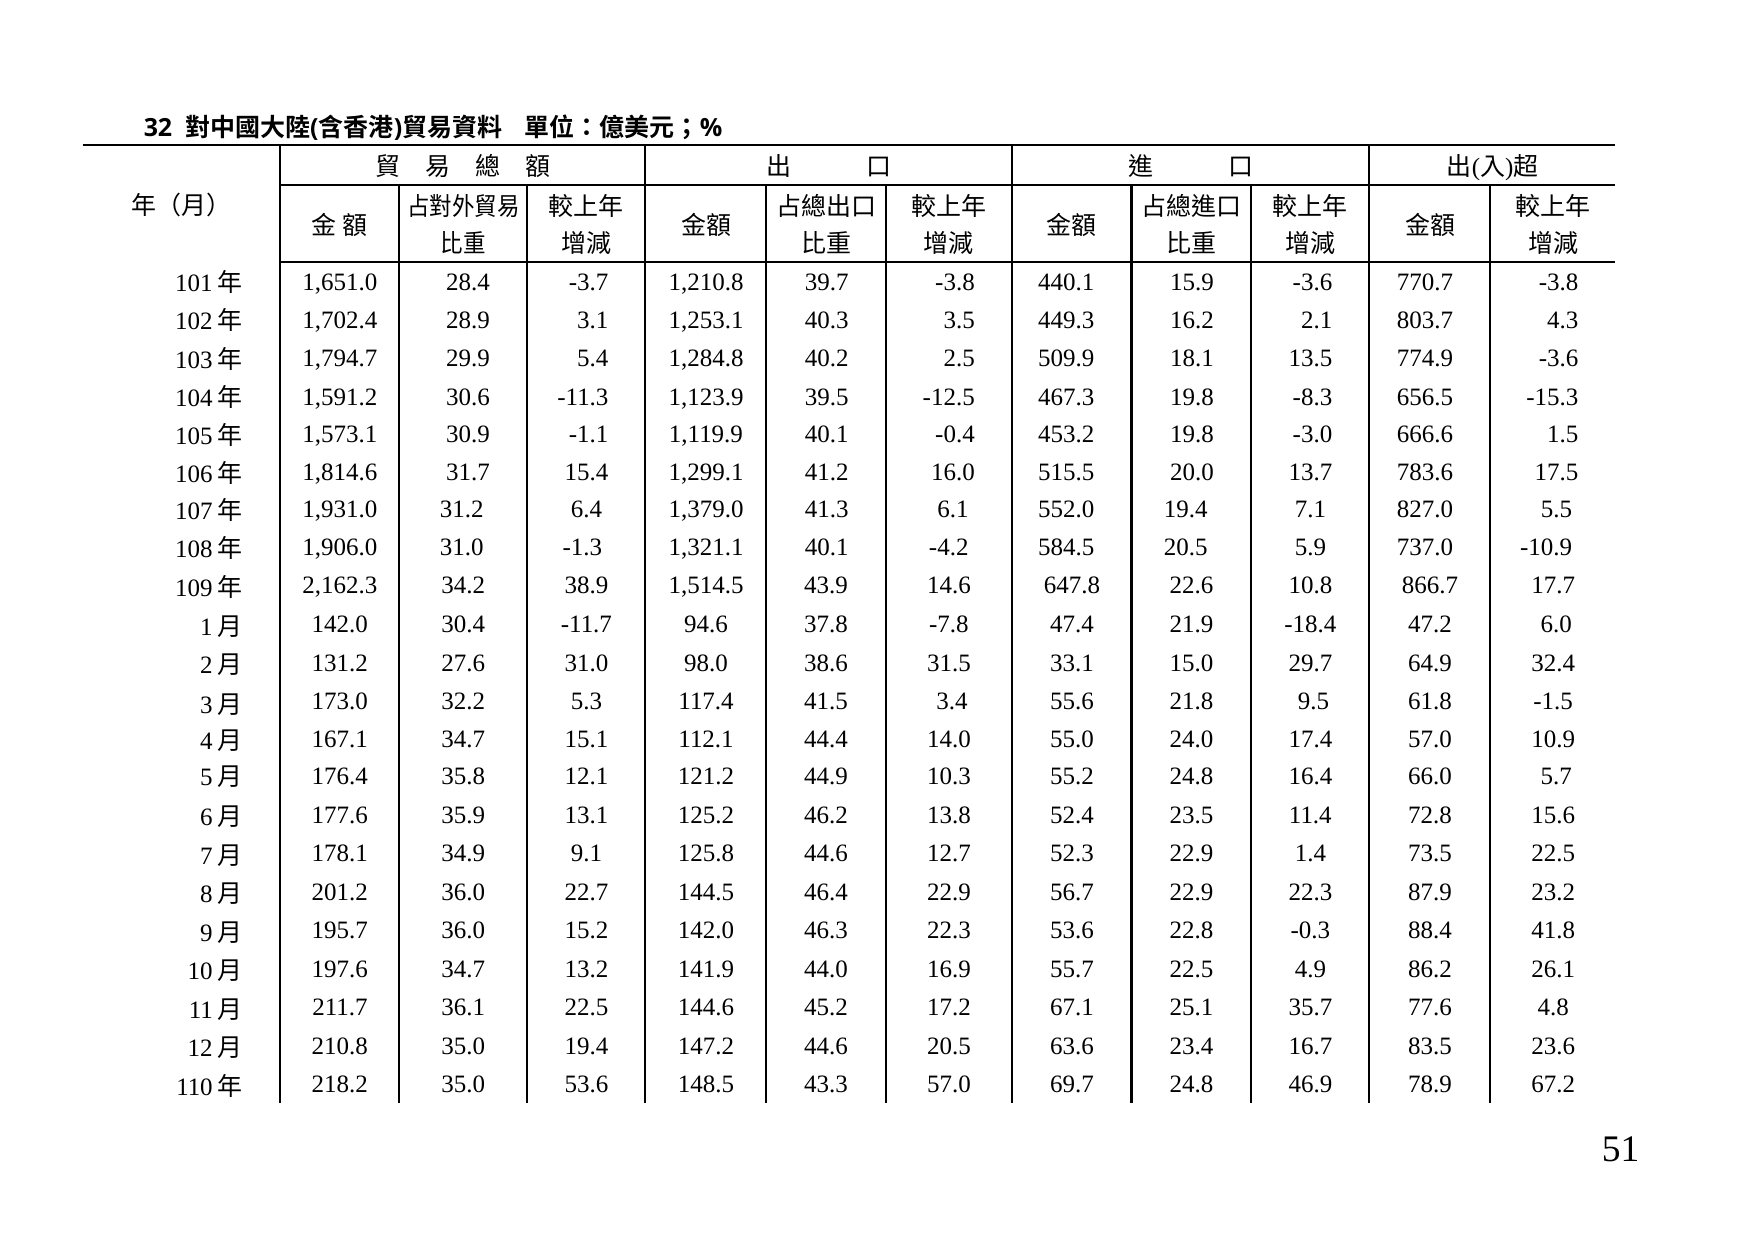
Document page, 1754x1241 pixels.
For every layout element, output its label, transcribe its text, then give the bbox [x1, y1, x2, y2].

table_cell 16.2 [1133, 300, 1250, 339]
table_cell 10.8 [1252, 567, 1368, 604]
table_cell 107年 [83, 491, 279, 528]
table_cell 1,119.9 [646, 416, 765, 453]
table_cell 142.0 [281, 605, 398, 643]
table_cell 737.0 [1370, 528, 1489, 566]
table_header 年（月） [83, 146, 279, 261]
table_cell 125.2 [646, 796, 765, 833]
table_cell 13.1 [528, 796, 644, 833]
table_cell 197.6 [281, 950, 398, 988]
table_cell 866.7 [1370, 567, 1489, 604]
table_cell 45.2 [767, 989, 885, 1026]
table_cell 35.0 [400, 1066, 526, 1103]
table_cell 69.7 [1013, 1066, 1130, 1103]
table_cell 16.7 [1252, 1027, 1368, 1065]
table_header 進 口 [1013, 146, 1368, 184]
table_cell 77.6 [1370, 989, 1489, 1026]
table_cell 38.6 [767, 644, 885, 681]
table_cell 23.2 [1491, 873, 1615, 911]
table_cell 515.5 [1013, 453, 1130, 491]
table_cell -3.7 [528, 263, 644, 300]
table_cell 46.3 [767, 912, 885, 949]
table_cell 14.6 [887, 567, 1011, 604]
table_cell 1,210.8 [646, 263, 765, 300]
table_cell 87.9 [1370, 873, 1489, 911]
table_cell -8.3 [1252, 377, 1368, 416]
table_cell 37.8 [767, 605, 885, 643]
table_cell 142.0 [646, 912, 765, 949]
table_cell 1.5 [1491, 416, 1615, 453]
table_cell 5.5 [1491, 491, 1615, 528]
table_cell 449.3 [1013, 300, 1130, 339]
table_cell 177.6 [281, 796, 398, 833]
table_cell 78.9 [1370, 1066, 1489, 1103]
table_cell 22.6 [1133, 567, 1250, 604]
table_cell 178.1 [281, 835, 398, 872]
table_cell 31.2 [400, 491, 526, 528]
table_cell 147.2 [646, 1027, 765, 1065]
table_cell 15.2 [528, 912, 644, 949]
table_cell 584.5 [1013, 528, 1130, 566]
table_cell 2,162.3 [281, 567, 398, 604]
table_cell 19.8 [1133, 416, 1250, 453]
table_cell 57.0 [887, 1066, 1011, 1103]
table_cell 較上年 增減 [887, 186, 1011, 261]
table_cell 440.1 [1013, 263, 1130, 300]
table_cell 40.1 [767, 416, 885, 453]
table_cell 52.3 [1013, 835, 1130, 872]
table_cell 34.7 [400, 950, 526, 988]
table_cell 35.0 [400, 1027, 526, 1065]
table_cell -1.3 [528, 528, 644, 566]
table_cell 105年 [83, 416, 279, 453]
table_cell -4.2 [887, 528, 1011, 566]
table_cell 29.9 [400, 339, 526, 377]
table_cell 72.8 [1370, 796, 1489, 833]
table_cell 53.6 [528, 1066, 644, 1103]
table_cell 4.8 [1491, 989, 1615, 1026]
table_cell 783.6 [1370, 453, 1489, 491]
table_cell 9.5 17.4 16.4 [1252, 683, 1368, 795]
table_cell 7月 [83, 835, 279, 872]
table_cell 5.4 [528, 339, 644, 377]
table_cell 6.0 [1491, 605, 1615, 643]
table_cell 195.7 [281, 912, 398, 949]
table_cell 88.4 [1370, 912, 1489, 949]
table_cell 35.9 [400, 796, 526, 833]
table_cell 148.5 [646, 1066, 765, 1103]
table_cell 41.2 [767, 453, 885, 491]
table_cell 666.6 [1370, 416, 1489, 453]
table_cell -18.4 [1252, 605, 1368, 643]
table_cell 46.9 [1252, 1066, 1368, 1103]
table_cell 141.9 [646, 950, 765, 988]
table_cell 22.5 [1133, 950, 1250, 988]
table_cell 144.5 [646, 873, 765, 911]
table_cell 43.3 [767, 1066, 885, 1103]
table_cell 23.5 [1133, 796, 1250, 833]
table_cell 35.7 [1252, 989, 1368, 1026]
table_cell 44.6 [767, 1027, 885, 1065]
table_cell 201.2 [281, 873, 398, 911]
table_cell 1,253.1 [646, 300, 765, 339]
table_header 貿 易 總 額 [281, 146, 644, 184]
table_cell 20.0 [1133, 453, 1250, 491]
table_cell 33.1 [1013, 644, 1130, 681]
table_cell 1,651.0 [281, 263, 398, 300]
table_cell 40.1 [767, 528, 885, 566]
table_cell 22.3 [887, 912, 1011, 949]
table_cell 18.1 [1133, 339, 1250, 377]
table_cell 647.8 [1013, 567, 1130, 604]
table_cell 31.0 [400, 528, 526, 566]
table_cell 86.2 [1370, 950, 1489, 988]
table_cell 13.7 [1252, 453, 1368, 491]
table_cell -15.3 [1491, 377, 1615, 416]
subtitle 32 對中國大陸(含香港)貿易資料 單位：億美元；% [59, 107, 1639, 144]
table_cell 11月 [83, 989, 279, 1026]
table_cell 36.0 [400, 873, 526, 911]
table_cell 117.4 112.1 121.2 [646, 683, 765, 795]
table_cell -0.3 [1252, 912, 1368, 949]
table_cell 125.8 [646, 835, 765, 872]
table_cell 770.7 [1370, 263, 1489, 300]
table_cell 31.5 [887, 644, 1011, 681]
table_cell 3.5 [887, 300, 1011, 339]
table_cell 占總出口比重 [767, 186, 885, 261]
table_cell 55.6 55.0 55.2 [1013, 683, 1130, 795]
table_cell 774.9 [1370, 339, 1489, 377]
table_cell 34.9 [400, 835, 526, 872]
table_cell 52.4 [1013, 796, 1130, 833]
table_cell 41.3 [767, 491, 885, 528]
table_cell 144.6 [646, 989, 765, 1026]
table_cell 106年 [83, 453, 279, 491]
table_cell 44.6 [767, 835, 885, 872]
table_cell 61.8 57.0 66.0 [1370, 683, 1489, 795]
table_cell 13.2 [528, 950, 644, 988]
table_cell 1,591.2 [281, 377, 398, 416]
table_cell 104年 [83, 377, 279, 416]
table_cell 22.9 [1133, 835, 1250, 872]
table_cell 1,794.7 [281, 339, 398, 377]
table_cell 5.9 [1252, 528, 1368, 566]
table_cell -0.4 [887, 416, 1011, 453]
table_cell 金額 [646, 186, 765, 261]
table_cell 17.2 [887, 989, 1011, 1026]
table_cell 22.7 [528, 873, 644, 911]
table_cell 12月 [83, 1027, 279, 1065]
table_cell 552.0 [1013, 491, 1130, 528]
table_cell 43.9 [767, 567, 885, 604]
table_cell 31.0 [528, 644, 644, 681]
table_cell 22.5 [528, 989, 644, 1026]
table_cell 4.9 [1252, 950, 1368, 988]
table_header 出(入)超 [1370, 146, 1615, 184]
table_cell 98.0 [646, 644, 765, 681]
table_cell 22.9 [887, 873, 1011, 911]
table_cell 金額 [1013, 186, 1130, 261]
table_cell 7.1 [1252, 491, 1368, 528]
table_cell -10.9 [1491, 528, 1615, 566]
table_cell 38.9 [528, 567, 644, 604]
table_cell 16.9 [887, 950, 1011, 988]
table_cell 131.2 [281, 644, 398, 681]
table_cell 3月 4月 5月 [83, 683, 279, 795]
table_cell 73.5 [1370, 835, 1489, 872]
table_cell 26.1 [1491, 950, 1615, 988]
table_cell -11.7 [528, 605, 644, 643]
table_cell 27.6 [400, 644, 526, 681]
table_cell -12.5 [887, 377, 1011, 416]
table_cell 11.4 [1252, 796, 1368, 833]
table_cell 1,321.1 [646, 528, 765, 566]
table_cell 較上年 增減 [1491, 186, 1615, 261]
table_cell 8月 [83, 873, 279, 911]
table_cell 17.7 [1491, 567, 1615, 604]
table_cell 44.0 [767, 950, 885, 988]
table_cell 67.1 [1013, 989, 1130, 1026]
table_cell 67.2 [1491, 1066, 1615, 1103]
table_cell 23.4 [1133, 1027, 1250, 1065]
table_cell 30.4 [400, 605, 526, 643]
table_cell 173.0 167.1 176.4 [281, 683, 398, 795]
table_cell 25.1 [1133, 989, 1250, 1026]
table_cell 32.4 [1491, 644, 1615, 681]
table_cell 22.5 [1491, 835, 1615, 872]
table_cell 金額 [1370, 186, 1489, 261]
table_cell 47.4 [1013, 605, 1130, 643]
table_cell 20.5 [887, 1027, 1011, 1065]
table_cell 占對外貿易比重 [400, 186, 526, 261]
table_cell 210.8 [281, 1027, 398, 1065]
table_cell -11.3 [528, 377, 644, 416]
table_cell 1.4 [1252, 835, 1368, 872]
table_cell 6月 [83, 796, 279, 833]
table_cell 109年 [83, 567, 279, 604]
table_cell 16.0 [887, 453, 1011, 491]
table_cell 30.9 [400, 416, 526, 453]
table_cell 1,931.0 [281, 491, 398, 528]
table_cell -3.8 [1491, 263, 1615, 300]
table_cell 803.7 [1370, 300, 1489, 339]
table_cell 1,514.5 [646, 567, 765, 604]
table_cell 1,906.0 [281, 528, 398, 566]
table_cell 46.2 [767, 796, 885, 833]
table_cell 15.9 [1133, 263, 1250, 300]
table_cell 15.4 [528, 453, 644, 491]
table_cell 656.5 [1370, 377, 1489, 416]
table_cell 2.5 [887, 339, 1011, 377]
table_cell 22.8 [1133, 912, 1250, 949]
table_cell 108年 [83, 528, 279, 566]
table_cell 24.8 [1133, 1066, 1250, 1103]
table_cell 1,299.1 [646, 453, 765, 491]
table_header 出 口 [646, 146, 1011, 184]
table_cell 36.1 [400, 989, 526, 1026]
table_cell 40.3 [767, 300, 885, 339]
table_cell 22.9 [1133, 873, 1250, 911]
table_cell 23.6 [1491, 1027, 1615, 1065]
table_cell 30.6 [400, 377, 526, 416]
table_cell 467.3 [1013, 377, 1130, 416]
table_cell -3.0 [1252, 416, 1368, 453]
table_cell 39.5 [767, 377, 885, 416]
table_cell 較上年 增減 [1252, 186, 1368, 261]
table_cell 9.1 [528, 835, 644, 872]
table_cell 3.4 14.0 10.3 [887, 683, 1011, 795]
table_cell 102年 [83, 300, 279, 339]
table_cell 13.5 [1252, 339, 1368, 377]
table_cell 55.7 [1013, 950, 1130, 988]
table_cell 15.6 [1491, 796, 1615, 833]
table_cell 21.8 24.0 24.8 [1133, 683, 1250, 795]
table_cell 較上年 增減 [528, 186, 644, 261]
table_cell -3.8 [887, 263, 1011, 300]
table_cell 5.3 15.1 12.1 [528, 683, 644, 795]
table_cell 2月 [83, 644, 279, 681]
table_cell 13.8 [887, 796, 1011, 833]
table_cell 28.4 [400, 263, 526, 300]
table_cell 64.9 [1370, 644, 1489, 681]
table_cell 46.4 [767, 873, 885, 911]
table_cell 10月 [83, 950, 279, 988]
table_cell 211.7 [281, 989, 398, 1026]
table_cell -7.8 [887, 605, 1011, 643]
table_cell 19.4 [1133, 491, 1250, 528]
table_cell -3.6 [1252, 263, 1368, 300]
table_cell 6.1 [887, 491, 1011, 528]
table_cell 453.2 [1013, 416, 1130, 453]
table_cell -1.5 10.9 5.7 [1491, 683, 1615, 795]
table_cell 41.5 44.4 44.9 [767, 683, 885, 795]
table_cell 83.5 [1370, 1027, 1489, 1065]
table_cell 19.4 [528, 1027, 644, 1065]
table_cell 19.8 [1133, 377, 1250, 416]
table_cell 1,702.4 [281, 300, 398, 339]
table_cell 12.7 [887, 835, 1011, 872]
table_cell 4.3 [1491, 300, 1615, 339]
table_cell 1,284.8 [646, 339, 765, 377]
table_cell 1,123.9 [646, 377, 765, 416]
table_cell 63.6 [1013, 1027, 1130, 1065]
table_cell 94.6 [646, 605, 765, 643]
table_cell 47.2 [1370, 605, 1489, 643]
table_cell 218.2 [281, 1066, 398, 1103]
table_cell 金 額 [281, 186, 398, 261]
table_cell 509.9 [1013, 339, 1130, 377]
table_cell 827.0 [1370, 491, 1489, 528]
table_cell 15.0 [1133, 644, 1250, 681]
table_cell 56.7 [1013, 873, 1130, 911]
table_cell 20.5 [1133, 528, 1250, 566]
table_cell 40.2 [767, 339, 885, 377]
table_cell 1,814.6 [281, 453, 398, 491]
table_cell 9月 [83, 912, 279, 949]
table_cell 3.1 [528, 300, 644, 339]
table_cell 103年 [83, 339, 279, 377]
table_cell 41.8 [1491, 912, 1615, 949]
table_cell -1.1 [528, 416, 644, 453]
table_cell 29.7 [1252, 644, 1368, 681]
table_cell 21.9 [1133, 605, 1250, 643]
table_cell 占總進口比重 [1133, 186, 1250, 261]
table_cell 17.5 [1491, 453, 1615, 491]
table_cell 32.2 34.7 35.8 [400, 683, 526, 795]
table_cell 1,573.1 [281, 416, 398, 453]
table_cell 28.9 [400, 300, 526, 339]
table_cell 110年 [83, 1066, 279, 1103]
table_cell 1,379.0 [646, 491, 765, 528]
table_cell 1月 [83, 605, 279, 643]
table_cell 2.1 [1252, 300, 1368, 339]
table_cell 53.6 [1013, 912, 1130, 949]
table_cell 34.2 [400, 567, 526, 604]
table_cell 39.7 [767, 263, 885, 300]
table_cell 101年 [83, 261, 279, 300]
table_cell -3.6 [1491, 339, 1615, 377]
table_cell 36.0 [400, 912, 526, 949]
table_cell 6.4 [528, 491, 644, 528]
table_cell 22.3 [1252, 873, 1368, 911]
table_cell 31.7 [400, 453, 526, 491]
